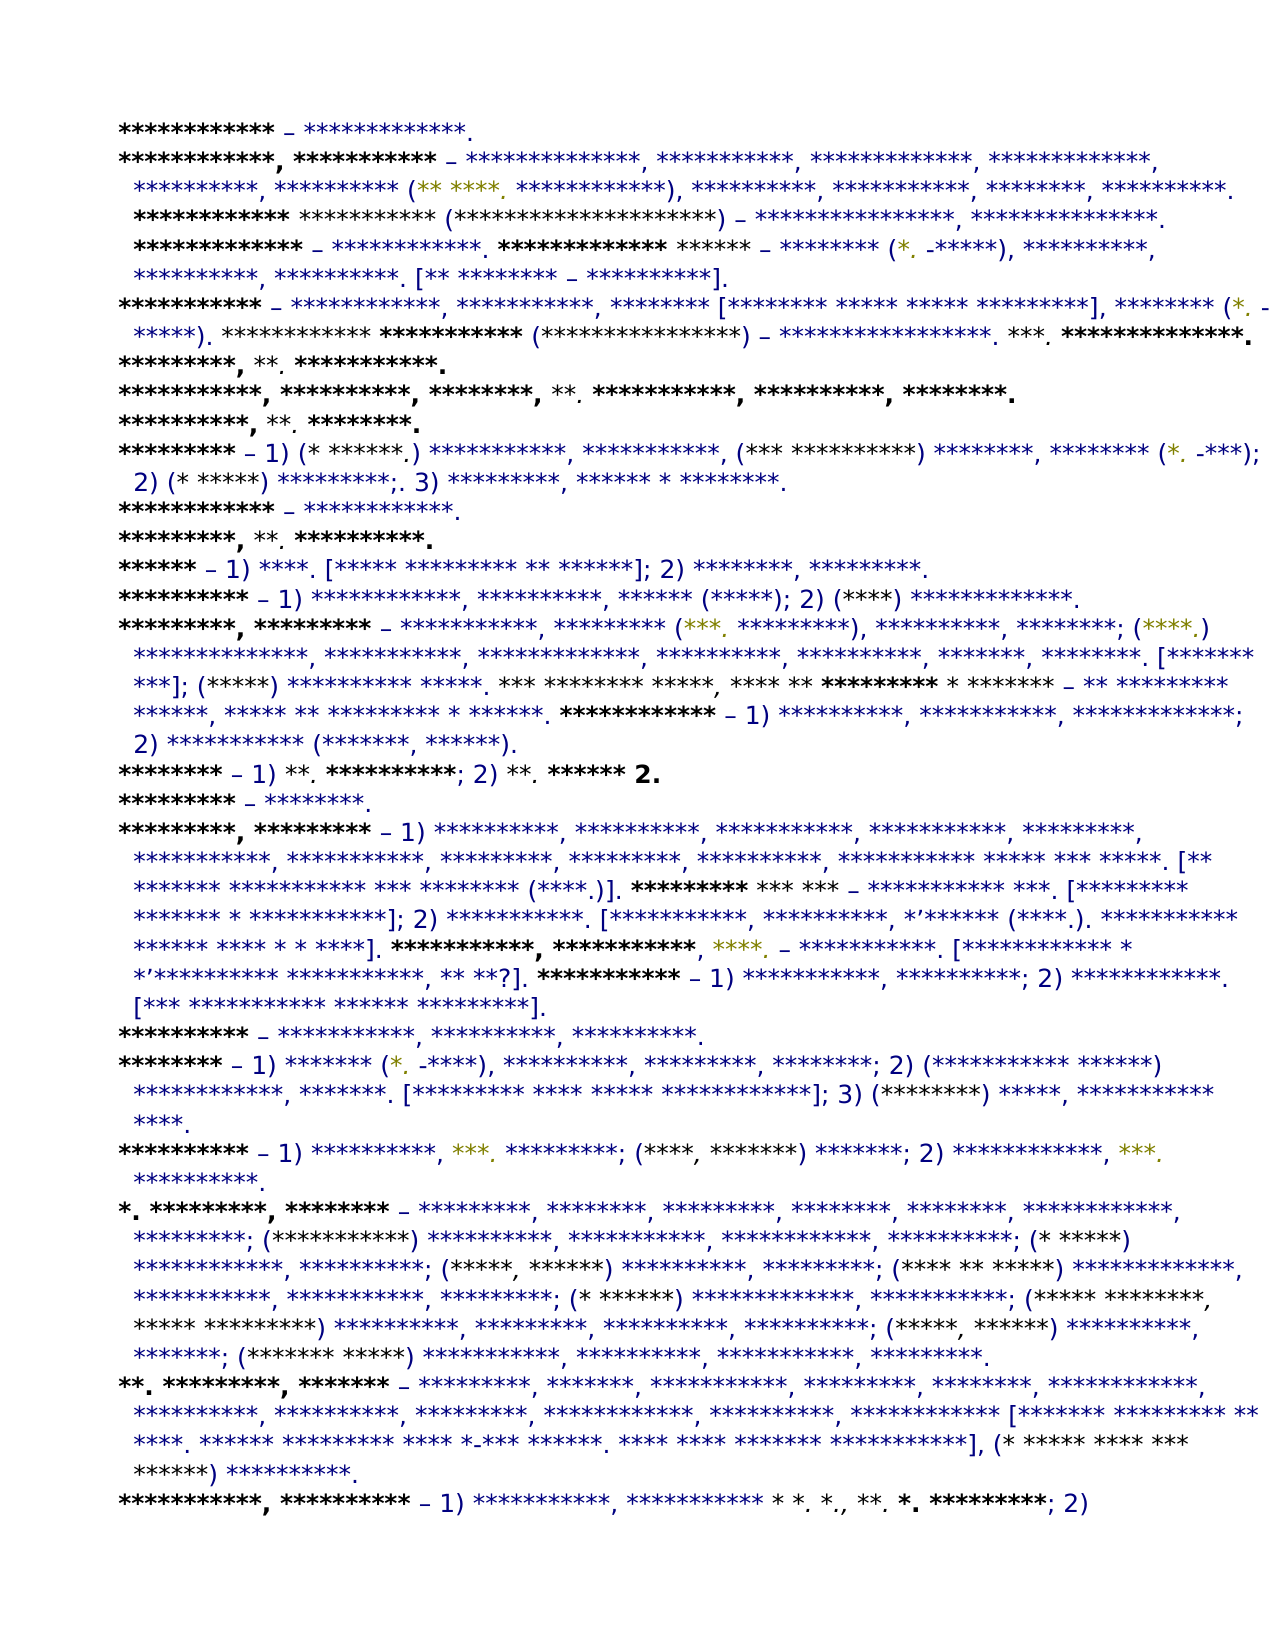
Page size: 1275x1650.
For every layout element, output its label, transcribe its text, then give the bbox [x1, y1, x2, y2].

text *. *********, ******** – *********, ********, *********, ********, ********, ************, *********; (***********) **********, ***********, ************, **********; (* *****) ************, **********; (*****, ******) **********, *********; (**** ** *****) *************, ***********, ***********, *********; (* ******) *************, ***********; (***** ********, ***** *********) **********, *********, **********, **********; (*****, ******) **********, *******; (******* *****) ***********, **********, ***********, *********. [118, 1197, 1275, 1372]
text ****** – 1) ****. [***** ********* ** ******]; 2) ********, *********. [118, 556, 1275, 585]
text ********** – 1) ************, **********, ****** (*****); 2) (****) *************. [118, 585, 1275, 614]
text ******** – 1) ******* (*. -****), **********, *********, ********; 2) (*********** ******) ************, *******. [********* **** ***** ************]; 3) (********) *****, *********** ****. [118, 1051, 1275, 1139]
text ***********, **********, ********, **. ***********, **********, ********. [118, 381, 1275, 410]
text ************, *********** – **************, ***********, *************, *************, **********, ********** (** ****. ************), **********, ***********, ********, **********. ************ *********** (*********************) – ****************, ***************. ************* – ************. ************* ****** – ******** (*. -*****), **********, **********, **********. [** ******** – **********]. [118, 147, 1275, 293]
text *********, **. ***********. [118, 351, 1275, 381]
text ******** – 1) **. **********; 2) **. ****** 2. [118, 760, 1275, 789]
text ********* – ********. [118, 789, 1275, 818]
text ********** – 1) **********, ***. *********; (****, *******) *******; 2) ************, ***. **********. [118, 1139, 1275, 1197]
text ********* – 1) (* ******.) ***********, ***********, (*** **********) ********, ******** (*. -***); 2) (* *****) *********;. 3) *********, ****** * ********. [118, 439, 1275, 497]
text ***********, ********** – 1) ***********, *********** * *. *., **. *. *********; 2) [118, 1489, 1275, 1518]
text ************ – *************. [118, 118, 1275, 147]
text *********, ********* – ***********, ********* (***. *********), **********, ********; (****.) **************, ***********, *************, **********, **********, *******, ********. [******* ***]; (*****) ********** *****. *** ******** *****, **** ** ********* * ******* – ** ********* ******, ***** ** ********* * ******. ************ – 1) **********, ***********, *************; 2) *********** (*******, ******). [118, 614, 1275, 760]
text *********** – ************, ***********, ******** [******** ***** ***** *********], ******** (*. -*****). ************ *********** (****************) – *****************. ***. **************. [118, 293, 1275, 351]
text *********, **. **********. [118, 526, 1275, 556]
text **********, **. ********. [118, 410, 1275, 439]
text ************ – ************. [118, 497, 1275, 526]
text **. *********, ******* – *********, *******, ***********, *********, ********, ************, **********, **********, *********, ************, **********, ************ [******* ********* ** ****. ****** ********* **** *-*** ******. **** **** ******* ***********], (* ***** **** *** ******) **********. [118, 1372, 1275, 1489]
text *********, ********* – 1) **********, **********, ***********, ***********, *********, ***********, ***********, *********, *********, **********, *********** ***** *** *****. [** ******* *********** *** ******** (****.)]. ********* *** *** – *********** ***. [********* ******* * ***********]; 2) ***********. [***********, **********, *’****** (****.). *********** ****** **** * * ****]. ***********, ***********, ****. – ***********. [************ * *’********** ***********, ** **?]. *********** – 1) ***********, **********; 2) ************. [*** *********** ****** *********]. [118, 818, 1275, 1022]
text ********** – ***********, **********, **********. [118, 1022, 1275, 1051]
